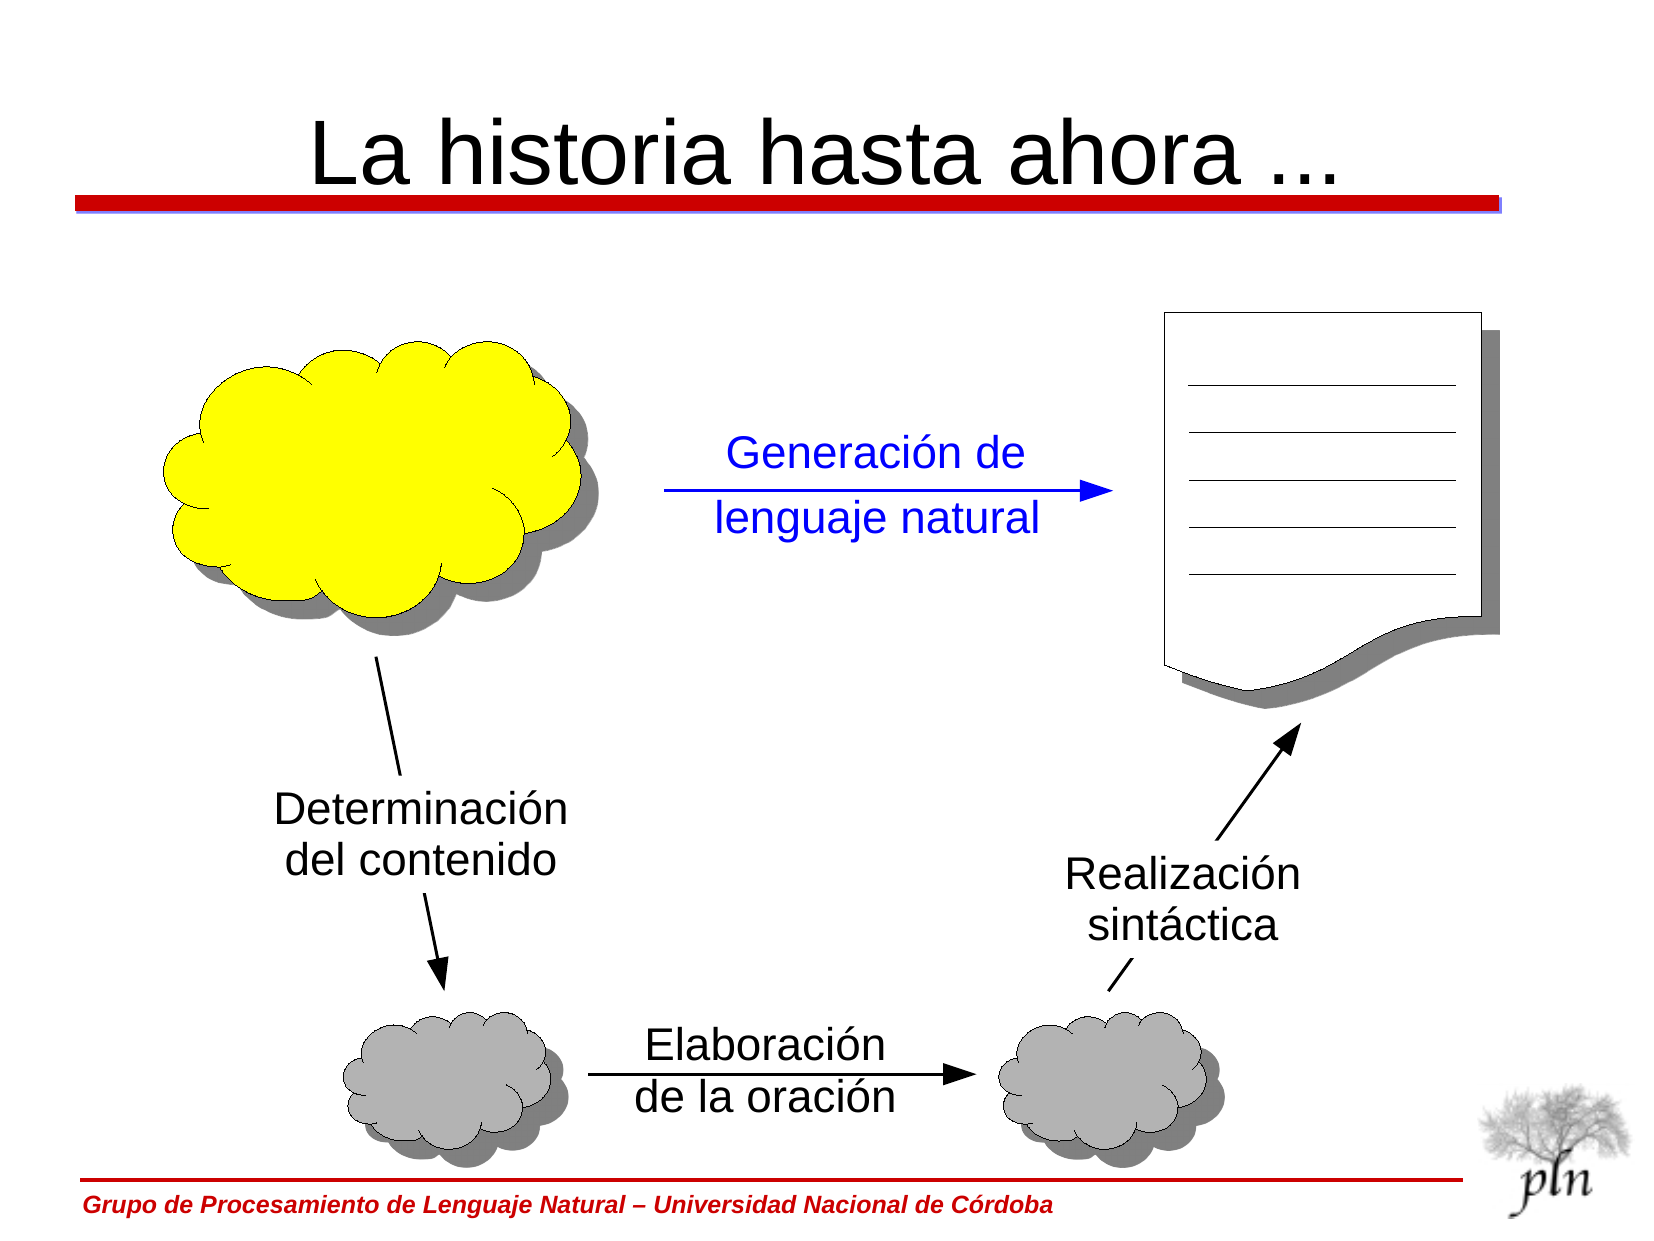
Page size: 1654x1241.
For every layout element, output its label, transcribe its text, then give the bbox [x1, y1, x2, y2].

text_box Generación de lenguaje natural [688, 419, 1067, 551]
title La historia hasta ahora ... [82, 49, 1571, 257]
text_box Determinación del contenido [200, 775, 643, 893]
text_box [1164, 312, 1482, 691]
text_box [343, 1012, 551, 1150]
text_box Realización sintáctica [962, 840, 1404, 958]
text_box Elaboración de la oración [566, 1011, 965, 1130]
picture [1477, 1083, 1635, 1219]
text_box [998, 1012, 1207, 1150]
text_box [163, 341, 582, 618]
